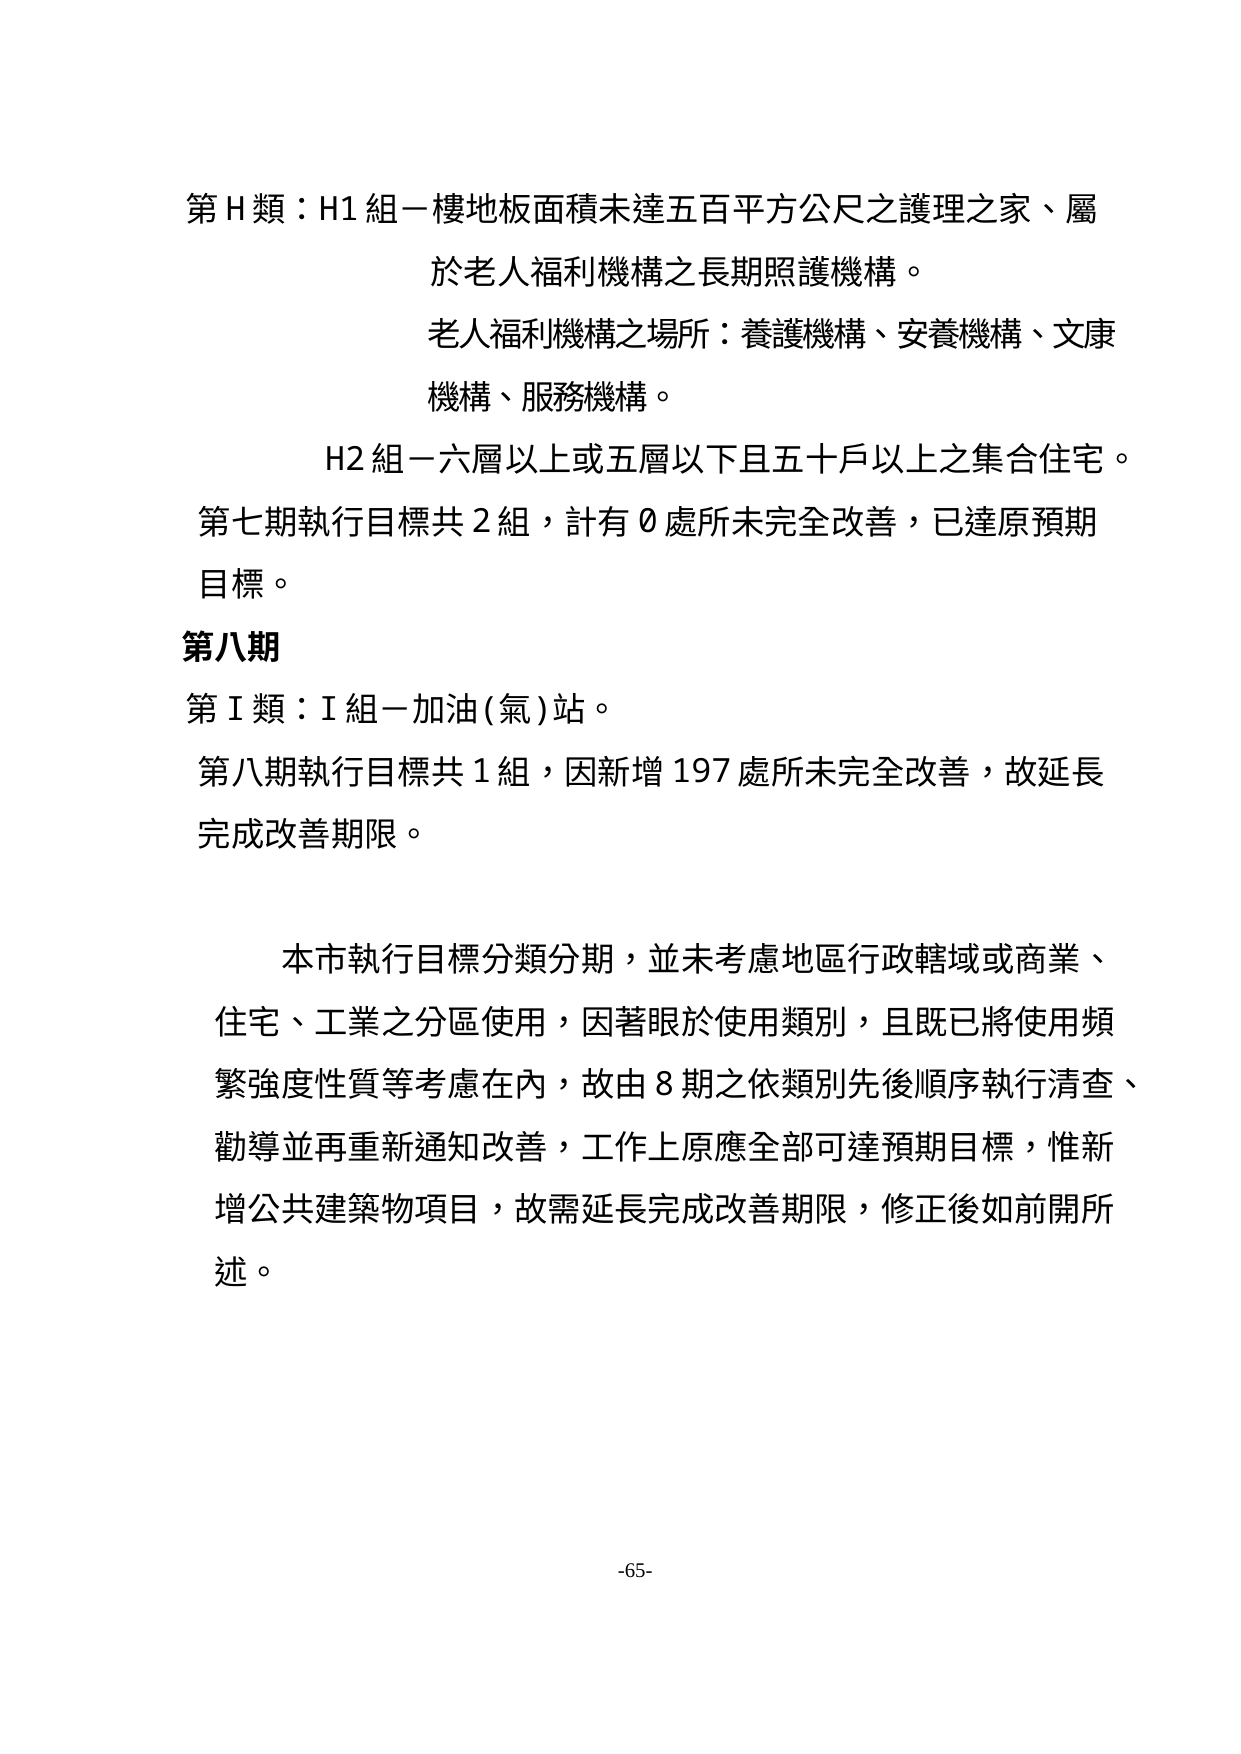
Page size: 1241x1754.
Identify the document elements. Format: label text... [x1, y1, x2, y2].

text 第I類：I組－加油(氣)站。 [185, 665, 1122, 728]
text 第H類：H1組－樓地板面積未達五百平方公尺之護理之家、屬於老人福利機構之長期照護機構。 [185, 165, 1122, 290]
text 本市執行目標分類分期，並未考慮地區行政轄域或商業、住宅、工業之分區使用，因著眼於使用類別，且既已將使用頻繁強度性質等考慮在內，故由8期之依類別先後順序執行清查、勸導並再重新通知改善，工作上原應全部可達預期目標，惟新增公共建築物項目，故需延長完成改善期限，修正後如前開所述。 [214, 915, 1122, 1290]
text 第八期執行目標共1組，因新增197處所未完全改善，故延長完成改善期限。 [198, 728, 1122, 853]
text 第七期執行目標共2組，計有0處所未完全改善，已達原預期目標。 [198, 478, 1122, 603]
text 第八期 [148, 603, 1122, 665]
text 老人福利機構之場所：養護機構、安養機構、文康機構、服務機構。 [427, 290, 1122, 415]
text H2組－六層以上或五層以下且五十戶以上之集合住宅。 [325, 415, 1122, 478]
